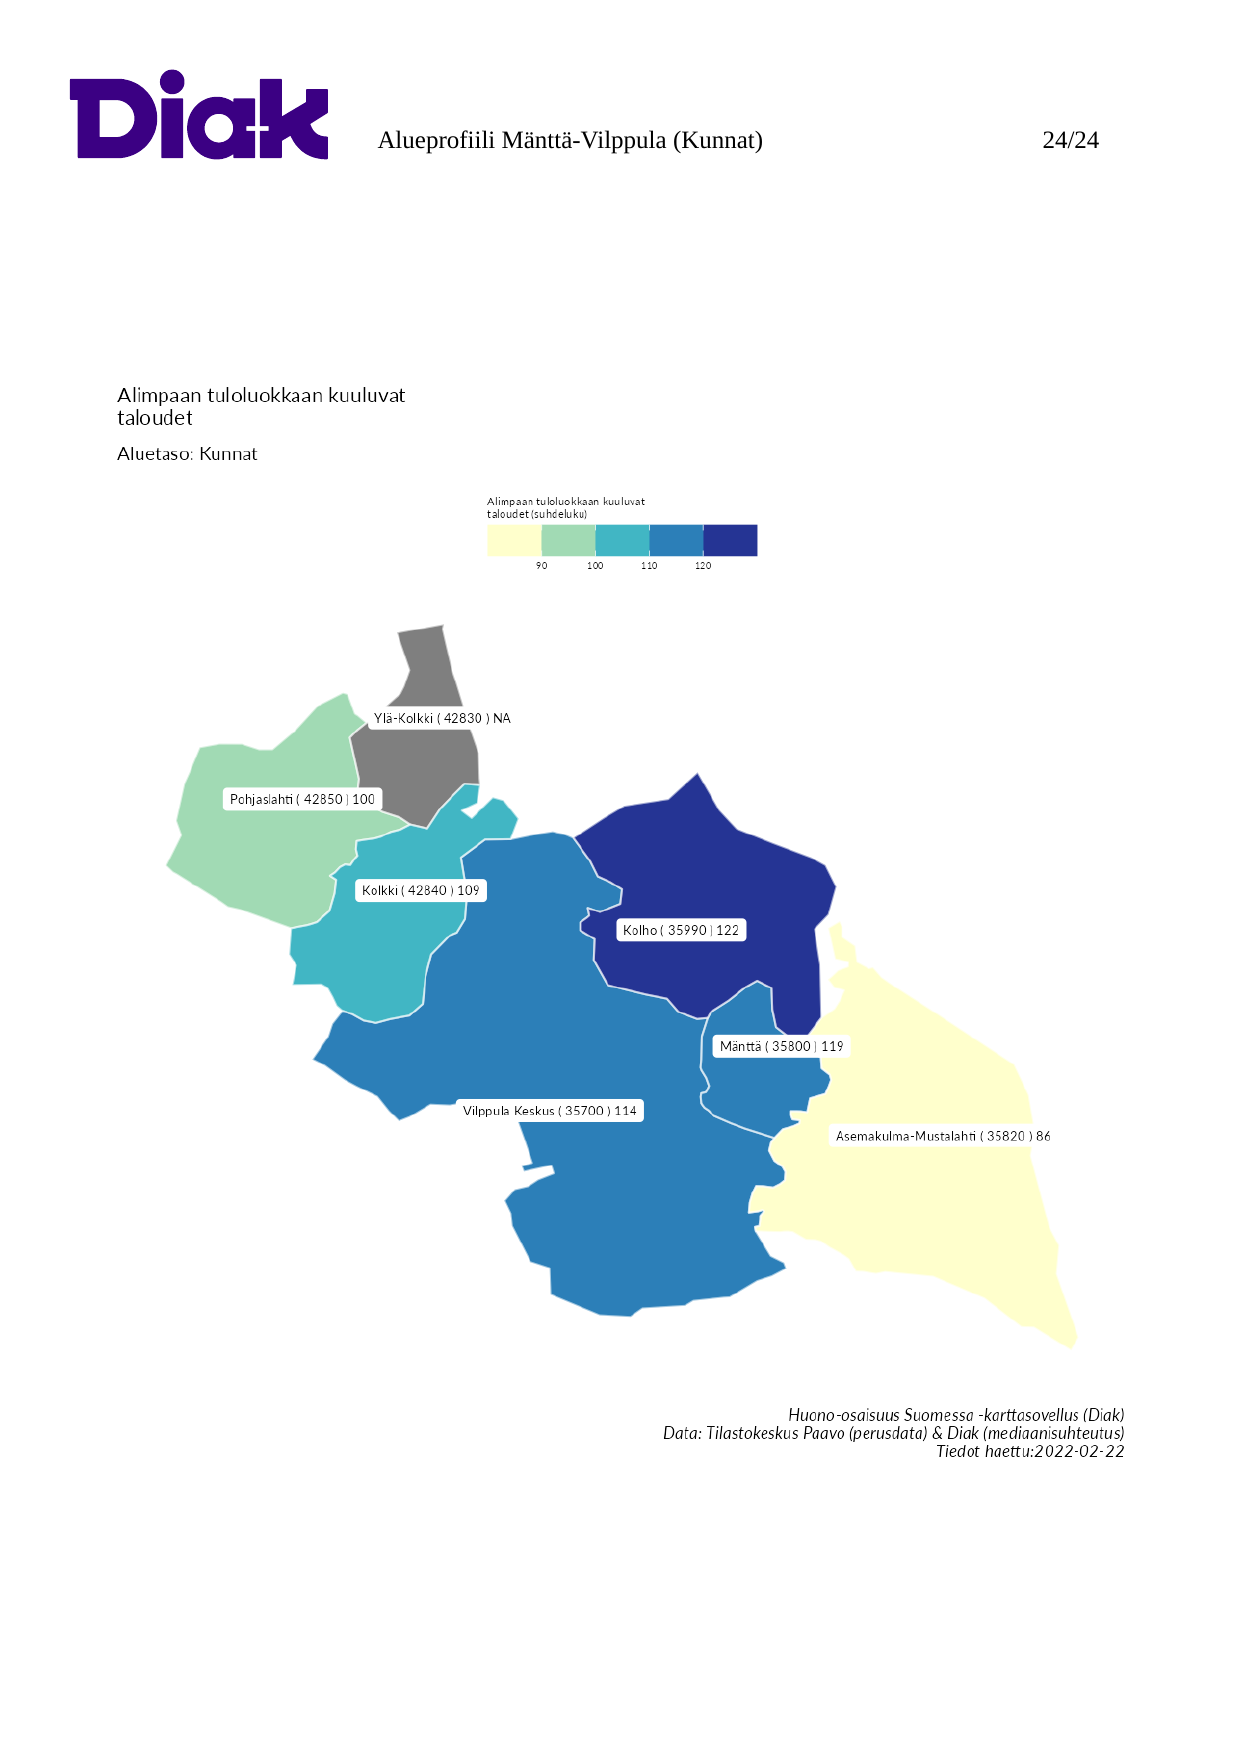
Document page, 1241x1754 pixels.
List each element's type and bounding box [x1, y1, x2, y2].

picture [61, 196, 1179, 1651]
